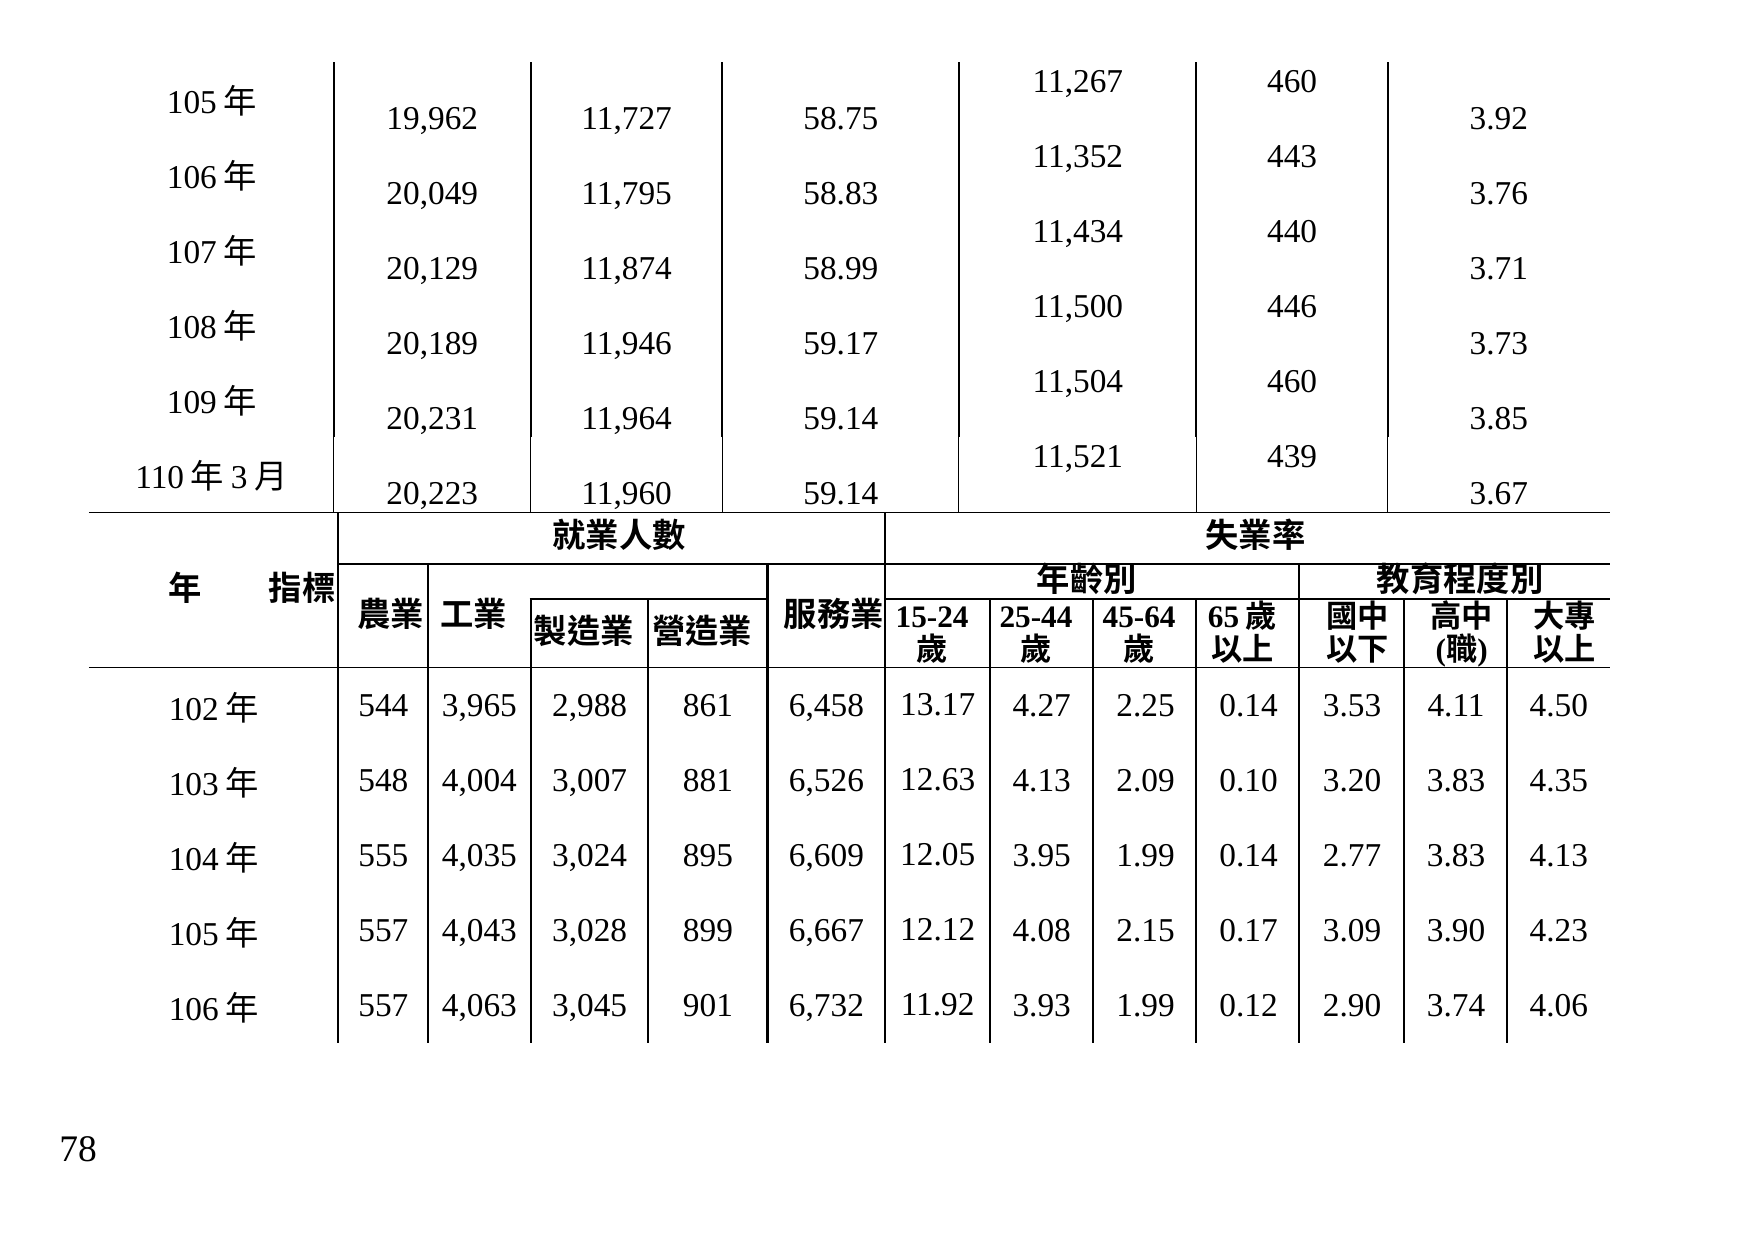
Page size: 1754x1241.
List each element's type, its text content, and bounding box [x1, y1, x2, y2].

table_cell 11,874 [532, 212, 721, 287]
table_cell 11,521 [959, 437, 1196, 512]
table_cell 20,223 [334, 437, 530, 512]
table_cell 4,035 [429, 818, 530, 893]
table_cell 3.53 [1300, 668, 1403, 743]
table_cell 4.35 [1508, 743, 1609, 818]
table_cell 557 [339, 893, 427, 968]
table_cell 3.90 [1405, 893, 1506, 968]
table_cell 446 [1197, 287, 1387, 362]
table_cell 12.63 [886, 743, 989, 818]
table_cell 年齡別 [886, 565, 1298, 598]
table_cell 861 [649, 668, 766, 743]
table_cell 2.25 [1094, 668, 1195, 743]
table_cell 443 [1197, 137, 1387, 212]
table_cell 555 [339, 818, 427, 893]
table_cell 12.05 [886, 818, 989, 893]
table_cell 102年 [89, 668, 337, 743]
table_cell 0.12 [1197, 968, 1298, 1043]
table_cell 103年 [89, 743, 337, 818]
table_cell 58.99 [723, 212, 958, 287]
table_cell 工業 [429, 565, 531, 667]
table_cell 439 [1197, 437, 1387, 512]
table_cell 4,043 [429, 893, 530, 968]
table_cell 6,458 [769, 668, 884, 743]
table_cell 20,129 [335, 212, 530, 287]
table_cell 20,231 [335, 362, 530, 437]
table_cell 544 [339, 668, 427, 743]
table_cell 0.10 [1197, 743, 1298, 818]
table_cell 3,965 [429, 668, 530, 743]
table_cell 11,352 [960, 137, 1195, 212]
table_cell 3.09 [1300, 893, 1403, 968]
table_cell 106年 [89, 968, 337, 1043]
table_cell 3.92 [1389, 62, 1609, 137]
table_cell 11,964 [532, 362, 721, 437]
table_cell 460 [1197, 62, 1387, 137]
table_cell 4.50 [1508, 668, 1609, 743]
table_cell 4.11 [1405, 668, 1506, 743]
table_cell 高中(職) [1405, 600, 1506, 667]
table_cell 881 [649, 743, 766, 818]
table_cell 901 [649, 968, 766, 1043]
table_cell 6,526 [769, 743, 884, 818]
table_cell 農業 [339, 565, 427, 667]
table_cell 20,189 [335, 287, 530, 362]
table_cell 4.08 [991, 893, 1092, 968]
table_cell 557 [339, 968, 427, 1043]
table_cell 1.99 [1094, 968, 1195, 1043]
table_cell 大專 以上 [1508, 600, 1609, 667]
table_cell 6,667 [769, 893, 884, 968]
table_cell 11,727 [532, 62, 721, 137]
table_cell 895 [649, 818, 766, 893]
table_cell 3.83 [1405, 743, 1506, 818]
table_cell 3.85 [1389, 362, 1609, 437]
table_cell 3.93 [991, 968, 1092, 1043]
table_cell 3.73 [1389, 287, 1609, 362]
table_cell 2.09 [1094, 743, 1195, 818]
table_cell 110年3月 [89, 437, 333, 512]
table_cell 營造業 [649, 600, 766, 667]
table_cell 4.27 [991, 668, 1092, 743]
table_cell 3.71 [1389, 212, 1609, 287]
table_cell 2.90 [1300, 968, 1403, 1043]
table_cell 59.14 [723, 362, 958, 437]
table_cell 製造業 [532, 600, 647, 667]
table_cell 105年 [89, 62, 333, 137]
table_cell 11,946 [532, 287, 721, 362]
table_cell 2.15 [1094, 893, 1195, 968]
table_cell 19,962 [335, 62, 530, 137]
table_cell 11,504 [960, 362, 1195, 437]
table_cell 4,004 [429, 743, 530, 818]
table_cell 4.06 [1508, 968, 1609, 1043]
table_cell 3.67 [1388, 437, 1609, 512]
table_cell 3.74 [1405, 968, 1506, 1043]
table_cell 3.95 [991, 818, 1092, 893]
table_cell 45-64歲 [1094, 600, 1195, 667]
table_cell 65歲 以上 [1197, 600, 1298, 667]
table_cell 3.76 [1389, 137, 1609, 212]
table_cell 1.99 [1094, 818, 1195, 893]
table_cell 0.14 [1197, 668, 1298, 743]
table_cell 失業率 [886, 513, 1609, 563]
table_cell 11,434 [960, 212, 1195, 287]
table_cell [531, 565, 648, 598]
table_cell 109年 [89, 362, 333, 437]
table_cell 11,795 [532, 137, 721, 212]
table_cell 國中 以下 [1300, 600, 1403, 667]
table_cell 2.77 [1300, 818, 1403, 893]
table_cell 年 指標 [89, 513, 337, 667]
table_cell 25-44歲 [991, 600, 1092, 667]
table_cell 58.83 [723, 137, 958, 212]
table_cell 3,007 [532, 743, 647, 818]
table_cell 460 [1197, 362, 1387, 437]
table_cell 就業人數 [339, 513, 884, 563]
table_cell 4.13 [1508, 818, 1609, 893]
table_cell 59.17 [723, 287, 958, 362]
table_cell 3,028 [532, 893, 647, 968]
table_cell 11,267 [960, 62, 1195, 137]
table_cell 12.12 [886, 893, 989, 968]
table_cell 4.13 [991, 743, 1092, 818]
table_cell 11,960 [531, 437, 722, 512]
table_cell 11,500 [960, 287, 1195, 362]
table_cell 15-24歲 [886, 600, 989, 667]
table_cell 6,732 [769, 968, 884, 1043]
table_cell 11.92 [886, 968, 989, 1043]
table_cell 548 [339, 743, 427, 818]
table_cell 3,024 [532, 818, 647, 893]
table_cell 104年 [89, 818, 337, 893]
table_cell 107年 [89, 212, 333, 287]
table_cell 教育程度別 [1300, 565, 1609, 598]
table_cell 4,063 [429, 968, 530, 1043]
table_cell 4.23 [1508, 893, 1609, 968]
table_cell 3,045 [532, 968, 647, 1043]
table_cell 0.17 [1197, 893, 1298, 968]
table_cell 58.75 [723, 62, 958, 137]
table_cell 20,049 [335, 137, 530, 212]
table_cell 108年 [89, 287, 333, 362]
table_cell 440 [1197, 212, 1387, 287]
table_cell 3.20 [1300, 743, 1403, 818]
table_cell 2,988 [532, 668, 647, 743]
table_cell 899 [649, 893, 766, 968]
table_cell 105年 [89, 893, 337, 968]
table_cell 服務業 [769, 565, 884, 667]
table_cell 3.83 [1405, 818, 1506, 893]
table_cell 59.14 [723, 437, 958, 512]
table_cell 106年 [89, 137, 333, 212]
table_cell [648, 565, 766, 598]
table_cell 13.17 [886, 668, 989, 743]
table_cell 6,609 [769, 818, 884, 893]
table_cell 0.14 [1197, 818, 1298, 893]
